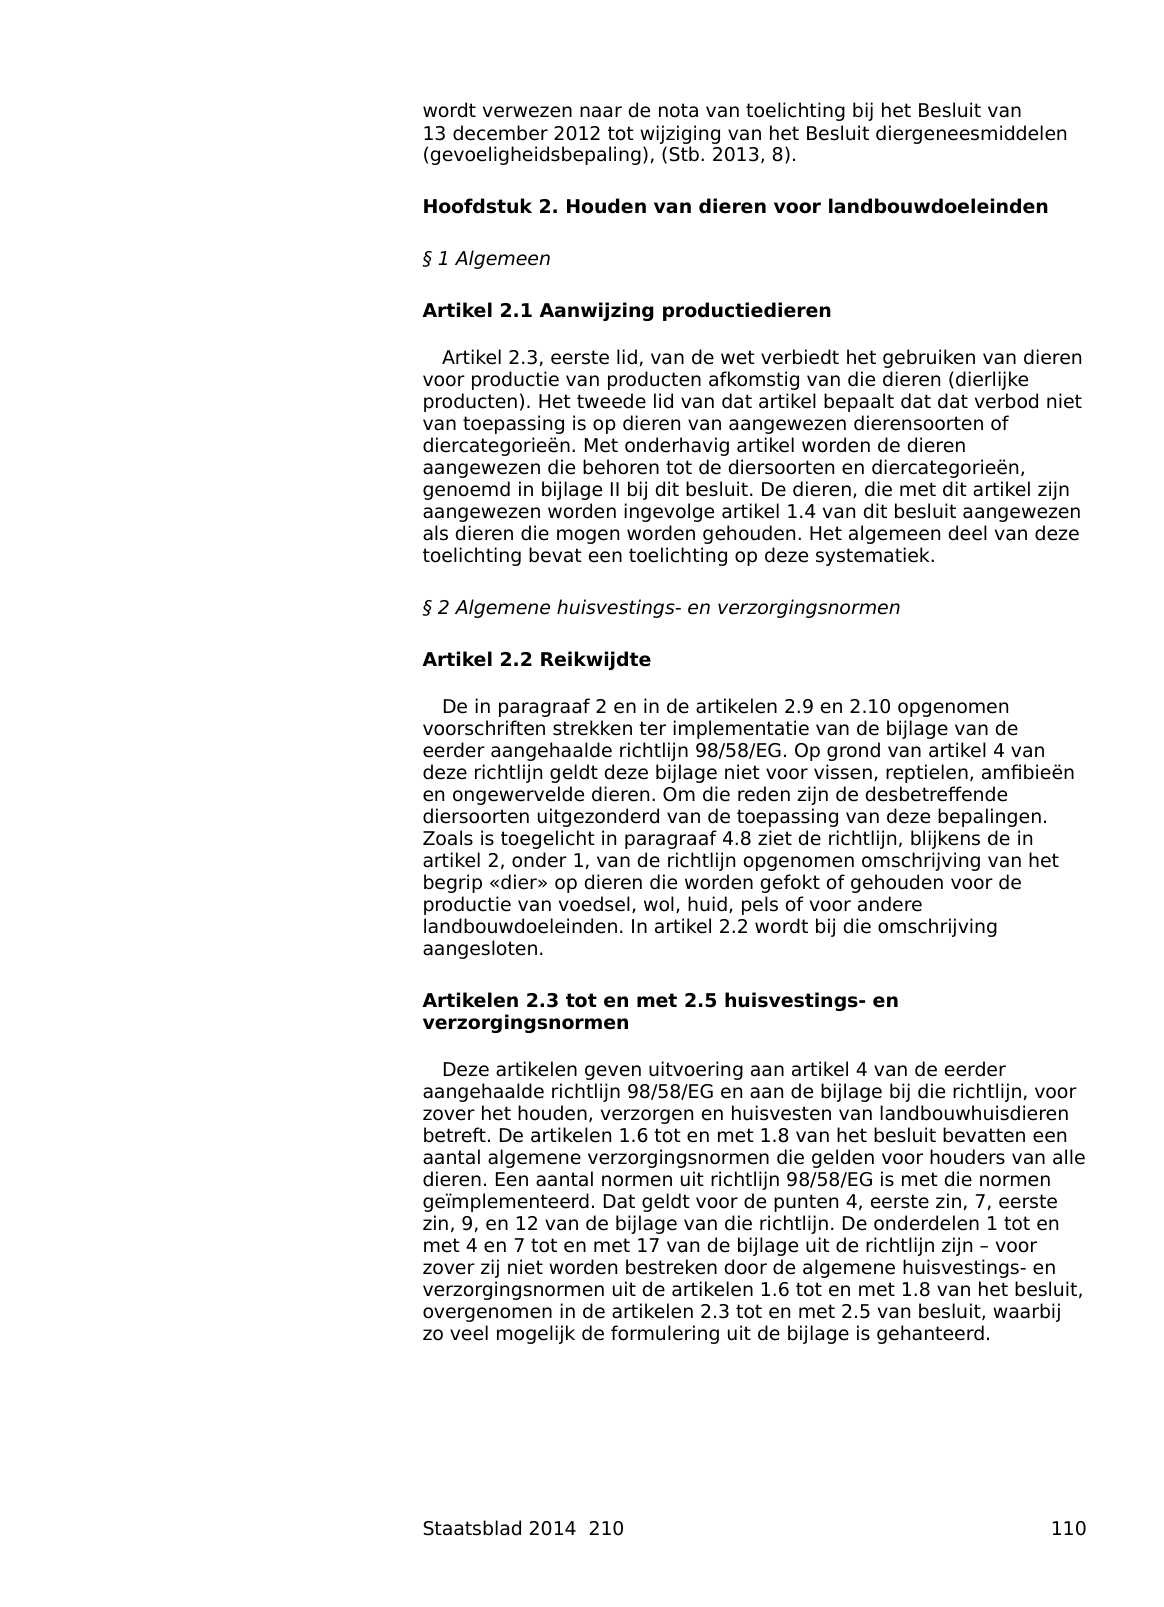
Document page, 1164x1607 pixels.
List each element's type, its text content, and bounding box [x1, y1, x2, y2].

subtitle § 2 Algemene huisvestings- en verzorgingsnormen [422, 597, 1087, 619]
subtitle Artikel 2.2 Reikwijdte [422, 649, 1087, 671]
text Deze artikelen geven uitvoering aan artikel 4 van de eerder aangehaalde richtlijn 98/58/EG en aan de bijlage bij die richtlijn, voor zover het houden, verzorgen en huisvesten van landbouwhuisdieren betreft. De artikelen 1.6 tot en met 1.8 van het besluit bevatten een aantal algemene verzorgingsnormen die gelden voor houders van alle dieren. Een aantal normen uit richtlijn 98/58/EG is met die normen geïmplementeerd. Dat geldt voor de punten 4, eerste zin, 7, eerste zin, 9, en 12 van de bijlage van die richtlijn. De onderdelen 1 tot en met 4 en 7 tot en met 17 van de bijlage uit de richtlijn zijn – voor zover zij niet worden bestreken door de algemene huisvestings- en verzorgingsnormen uit de artikelen 1.6 tot en met 1.8 van het besluit, overgenomen in de artikelen 2.3 tot en met 2.5 van besluit, waarbij zo veel mogelijk de formulering uit de bijlage is gehanteerd. [422, 1059, 1087, 1344]
text wordt verwezen naar de nota van toelichting bij het Besluit van 13 december 2012 tot wijziging van het Besluit diergeneesmiddelen (gevoeligheidsbepaling), (Stb. 2013, 8). [422, 100, 1087, 166]
subtitle Artikel 2.1 Aanwijzing productiedieren [422, 300, 1087, 322]
subtitle § 1 Algemeen [422, 248, 1087, 270]
subtitle Artikelen 2.3 tot en met 2.5 huisvestings- en verzorgingsnormen [422, 990, 1087, 1034]
text Artikel 2.3, eerste lid, van de wet verbiedt het gebruiken van dieren voor productie van producten afkomstig van die dieren (dierlijke producten). Het tweede lid van dat artikel bepaalt dat dat verbod niet van toepassing is op dieren van aangewezen dierensoorten of diercategorieën. Met onderhavig artikel worden de dieren aangewezen die behoren tot de diersoorten en diercategorieën, genoemd in bijlage II bij dit besluit. De dieren, die met dit artikel zijn aangewezen worden ingevolge artikel 1.4 van dit besluit aangewezen als dieren die mogen worden gehouden. Het algemeen deel van deze toelichting bevat een toelichting op deze systematiek. [422, 347, 1087, 567]
text De in paragraaf 2 en in de artikelen 2.9 en 2.10 opgenomen voorschriften strekken ter implementatie van de bijlage van de eerder aangehaalde richtlijn 98/58/EG. Op grond van artikel 4 van deze richtlijn geldt deze bijlage niet voor vissen, reptielen, amfibieën en ongewervelde dieren. Om die reden zijn de desbetreffende diersoorten uitgezonderd van de toepassing van deze bepalingen. Zoals is toegelicht in paragraaf 4.8 ziet de richtlijn, blijkens de in artikel 2, onder 1, van de richtlijn opgenomen omschrijving van het begrip «dier» op dieren die worden gefokt of gehouden voor de productie van voedsel, wol, huid, pels of voor andere landbouwdoeleinden. In artikel 2.2 wordt bij die omschrijving aangesloten. [422, 696, 1087, 960]
subtitle Hoofdstuk 2. Houden van dieren voor landbouwdoeleinden [422, 196, 1087, 218]
